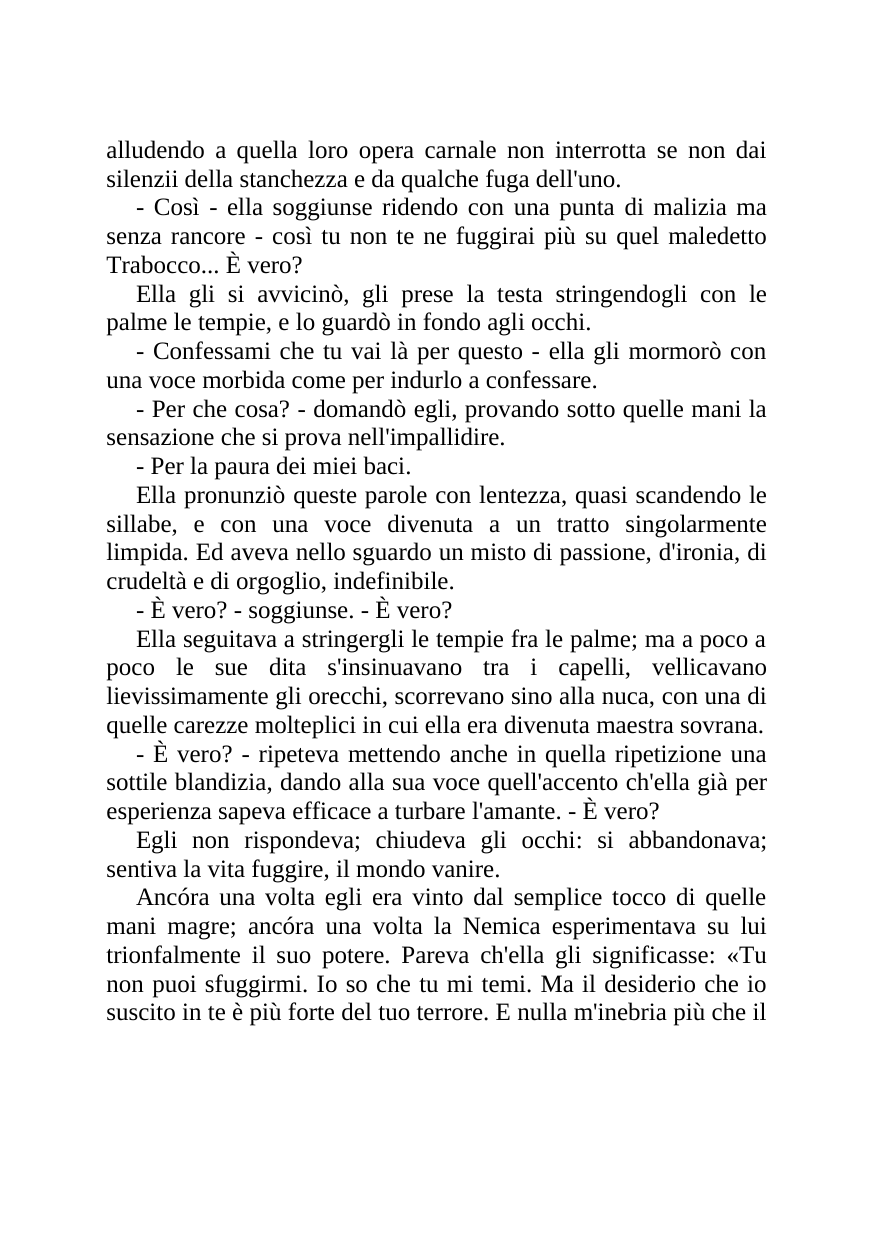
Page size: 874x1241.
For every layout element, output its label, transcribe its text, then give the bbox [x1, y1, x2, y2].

text Ella pronunziò queste parole con lentezza, quasi scandendo le sillabe, e con una voce divenuta a un tratto singolarmente limpida. Ed aveva nello sguardo un misto di passione, d'ironia, di crudeltà e di orgoglio, indefinibile. [106, 480, 768, 595]
text - Così - ella soggiunse ridendo con una punta di malizia ma senza rancore - così tu non te ne fuggirai più su quel maledetto Trabocco... È vero? [106, 192, 768, 279]
text - Confessami che tu vai là per questo - ella gli mormorò con una voce morbida come per indurlo a confessare. [106, 336, 768, 394]
text - Per la paura dei miei baci. [106, 451, 768, 480]
text Ella gli si avvicinò, gli prese la testa stringendogli con le palme le tempie, e lo guardò in fondo agli occhi. [106, 279, 768, 336]
text - È vero? - ripeteva mettendo anche in quella ripetizione una sottile blandizia, dando alla sua voce quell'accento ch'ella già per esperienza sapeva efficace a turbare l'amante. - È vero? [106, 739, 768, 825]
text Ancóra una volta egli era vinto dal semplice tocco di quelle mani magre; ancóra una volta la Nemica esperimentava su lui trionfalmente il suo potere. Pareva ch'ella gli significasse: «Tu non puoi sfuggirmi. Io so che tu mi temi. Ma il desiderio che io suscito in te è più forte del tuo terrore. E nulla m'inebria più che il [106, 882, 768, 1026]
text - Per che cosa? - domandò egli, provando sotto quelle mani la sensazione che si prova nell'impallidire. [106, 394, 768, 451]
text Egli non rispondeva; chiudeva gli occhi: si abbandonava; sentiva la vita fuggire, il mondo vanire. [106, 825, 768, 882]
text Ella seguitava a stringergli le tempie fra le palme; ma a poco a poco le sue dita s'insinuavano tra i capelli, vellicavano lievissimamente gli orecchi, scorrevano sino alla nuca, con una di quelle carezze molteplici in cui ella era divenuta maestra sovrana. [106, 624, 768, 739]
text - È vero? - soggiunse. - È vero? [106, 595, 768, 624]
text alludendo a quella loro opera carnale non interrotta se non dai silenzii della stanchezza e da qualche fuga dell'uno. [106, 135, 768, 192]
